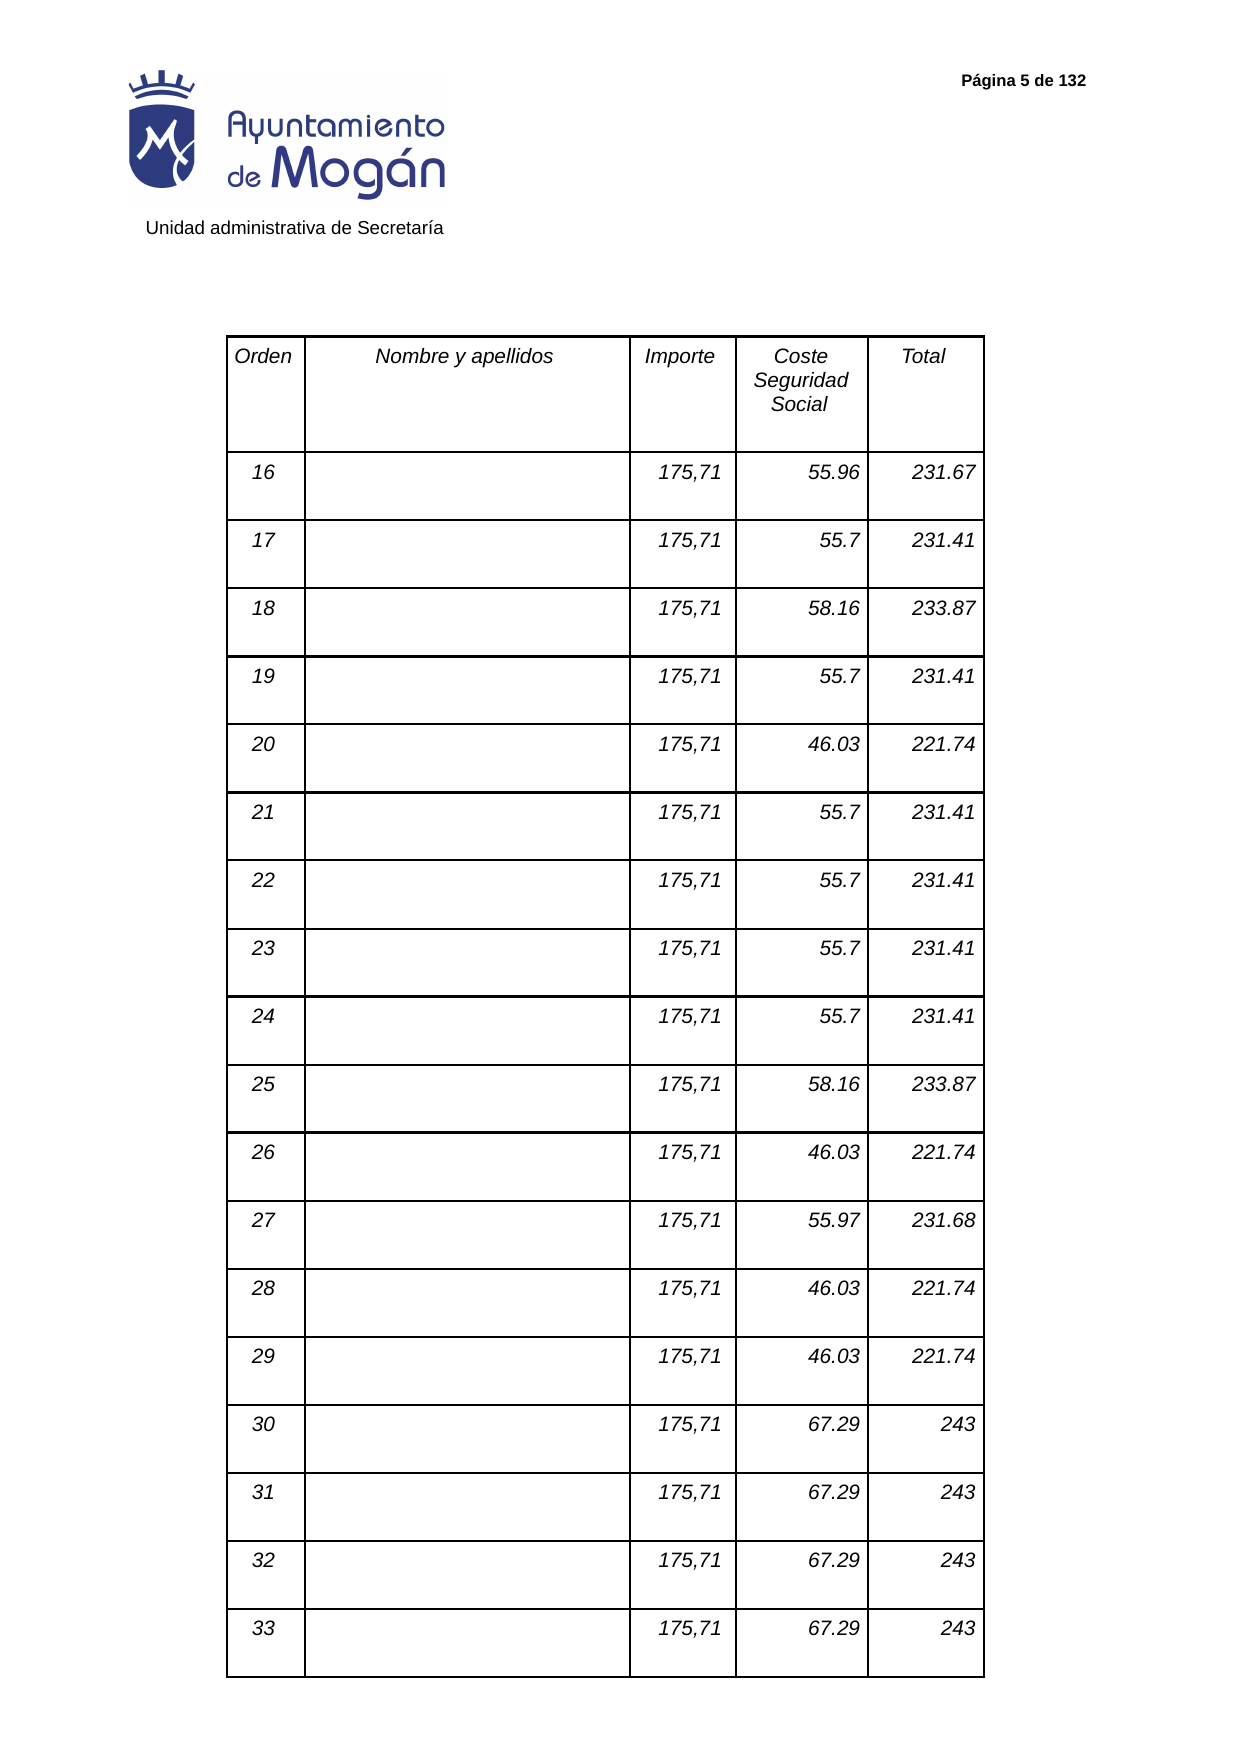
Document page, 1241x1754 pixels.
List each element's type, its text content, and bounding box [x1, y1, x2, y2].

table_cell 55,7 [737, 794, 867, 859]
table_cell 67,29 [737, 1542, 867, 1608]
table_cell 175,71 [631, 1474, 735, 1539]
table_cell [306, 998, 629, 1063]
table_cell [306, 1270, 629, 1336]
table_cell [306, 1406, 629, 1472]
table_cell 58,16 [737, 1066, 867, 1131]
table_cell 23 [228, 930, 304, 995]
table_cell 31 [228, 1474, 304, 1539]
table_cell 58,16 [737, 589, 867, 655]
table_cell [306, 1338, 629, 1403]
table_cell 175,71 [631, 589, 735, 655]
table_cell [306, 794, 629, 859]
table_cell 55,7 [737, 930, 867, 995]
table_cell 175,71 [631, 1338, 735, 1403]
table_cell 55,7 [737, 998, 867, 1063]
table_cell 221,74 [869, 1270, 983, 1336]
table_header Importe [631, 338, 735, 451]
table_cell 175,71 [631, 1134, 735, 1199]
table_cell 221,74 [869, 725, 983, 791]
table_cell [306, 1202, 629, 1267]
table_cell 175,71 [631, 521, 735, 587]
table_cell 233,87 [869, 589, 983, 655]
table_cell 25 [228, 1066, 304, 1131]
table_cell 16 [228, 453, 304, 519]
table_cell 243 [869, 1610, 983, 1676]
table_cell 243 [869, 1542, 983, 1608]
table_cell [306, 1066, 629, 1131]
table_cell 175,71 [631, 1542, 735, 1608]
table_cell 26 [228, 1134, 304, 1199]
table_cell 20 [228, 725, 304, 791]
table_cell 231,41 [869, 794, 983, 859]
table_cell 175,71 [631, 861, 735, 927]
table_cell [306, 1474, 629, 1539]
table_cell 33 [228, 1610, 304, 1676]
table_cell 22 [228, 861, 304, 927]
table_cell 231,41 [869, 521, 983, 587]
table_cell [306, 1134, 629, 1199]
table_cell 67,29 [737, 1610, 867, 1676]
table_cell 231,67 [869, 453, 983, 519]
table_cell 175,71 [631, 1066, 735, 1131]
table_header Orden [228, 338, 304, 451]
table_cell 243 [869, 1406, 983, 1472]
table_header Total [869, 338, 983, 451]
table_cell 231,41 [869, 861, 983, 927]
table_cell [306, 861, 629, 927]
table_cell 67,29 [737, 1406, 867, 1472]
table_cell [306, 725, 629, 791]
table_cell 175,71 [631, 1270, 735, 1336]
table_cell 46,03 [737, 1338, 867, 1403]
table_cell 29 [228, 1338, 304, 1403]
table_header Nombre y apellidos [306, 338, 629, 451]
table_cell [306, 589, 629, 655]
table_cell [306, 658, 629, 723]
table_cell 175,71 [631, 725, 735, 791]
table_cell 67,29 [737, 1474, 867, 1539]
picture [128, 70, 445, 206]
table_cell 24 [228, 998, 304, 1063]
table_header Coste Seguridad Social [737, 338, 867, 451]
table_cell [306, 453, 629, 519]
table_cell 233,87 [869, 1066, 983, 1131]
table_cell 18 [228, 589, 304, 655]
table_cell 221,74 [869, 1338, 983, 1403]
table_cell 231,41 [869, 658, 983, 723]
table_cell 55,7 [737, 521, 867, 587]
table_cell 30 [228, 1406, 304, 1472]
table_cell [306, 930, 629, 995]
table_cell 46,03 [737, 1270, 867, 1336]
table_cell 175,71 [631, 1610, 735, 1676]
table_cell 175,71 [631, 1202, 735, 1267]
table_cell 21 [228, 794, 304, 859]
table_cell 55,97 [737, 1202, 867, 1267]
table_cell 175,71 [631, 453, 735, 519]
table_cell [306, 1542, 629, 1608]
table_cell 55,96 [737, 453, 867, 519]
table_cell 27 [228, 1202, 304, 1267]
table_cell 28 [228, 1270, 304, 1336]
table_cell 175,71 [631, 998, 735, 1063]
table_cell 32 [228, 1542, 304, 1608]
table_cell 221,74 [869, 1134, 983, 1199]
table_cell 46,03 [737, 725, 867, 791]
table_cell 175,71 [631, 1406, 735, 1472]
table_cell 19 [228, 658, 304, 723]
table_cell [306, 521, 629, 587]
table_cell [306, 1610, 629, 1676]
table_cell 175,71 [631, 930, 735, 995]
table_cell 243 [869, 1474, 983, 1539]
table_cell 55,7 [737, 861, 867, 927]
table_cell 231,68 [869, 1202, 983, 1267]
table_cell 175,71 [631, 658, 735, 723]
table_cell 175,71 [631, 794, 735, 859]
table_cell 17 [228, 521, 304, 587]
table_cell 231,41 [869, 930, 983, 995]
table_cell 55,7 [737, 658, 867, 723]
table_cell 46,03 [737, 1134, 867, 1199]
table_cell 231,41 [869, 998, 983, 1063]
